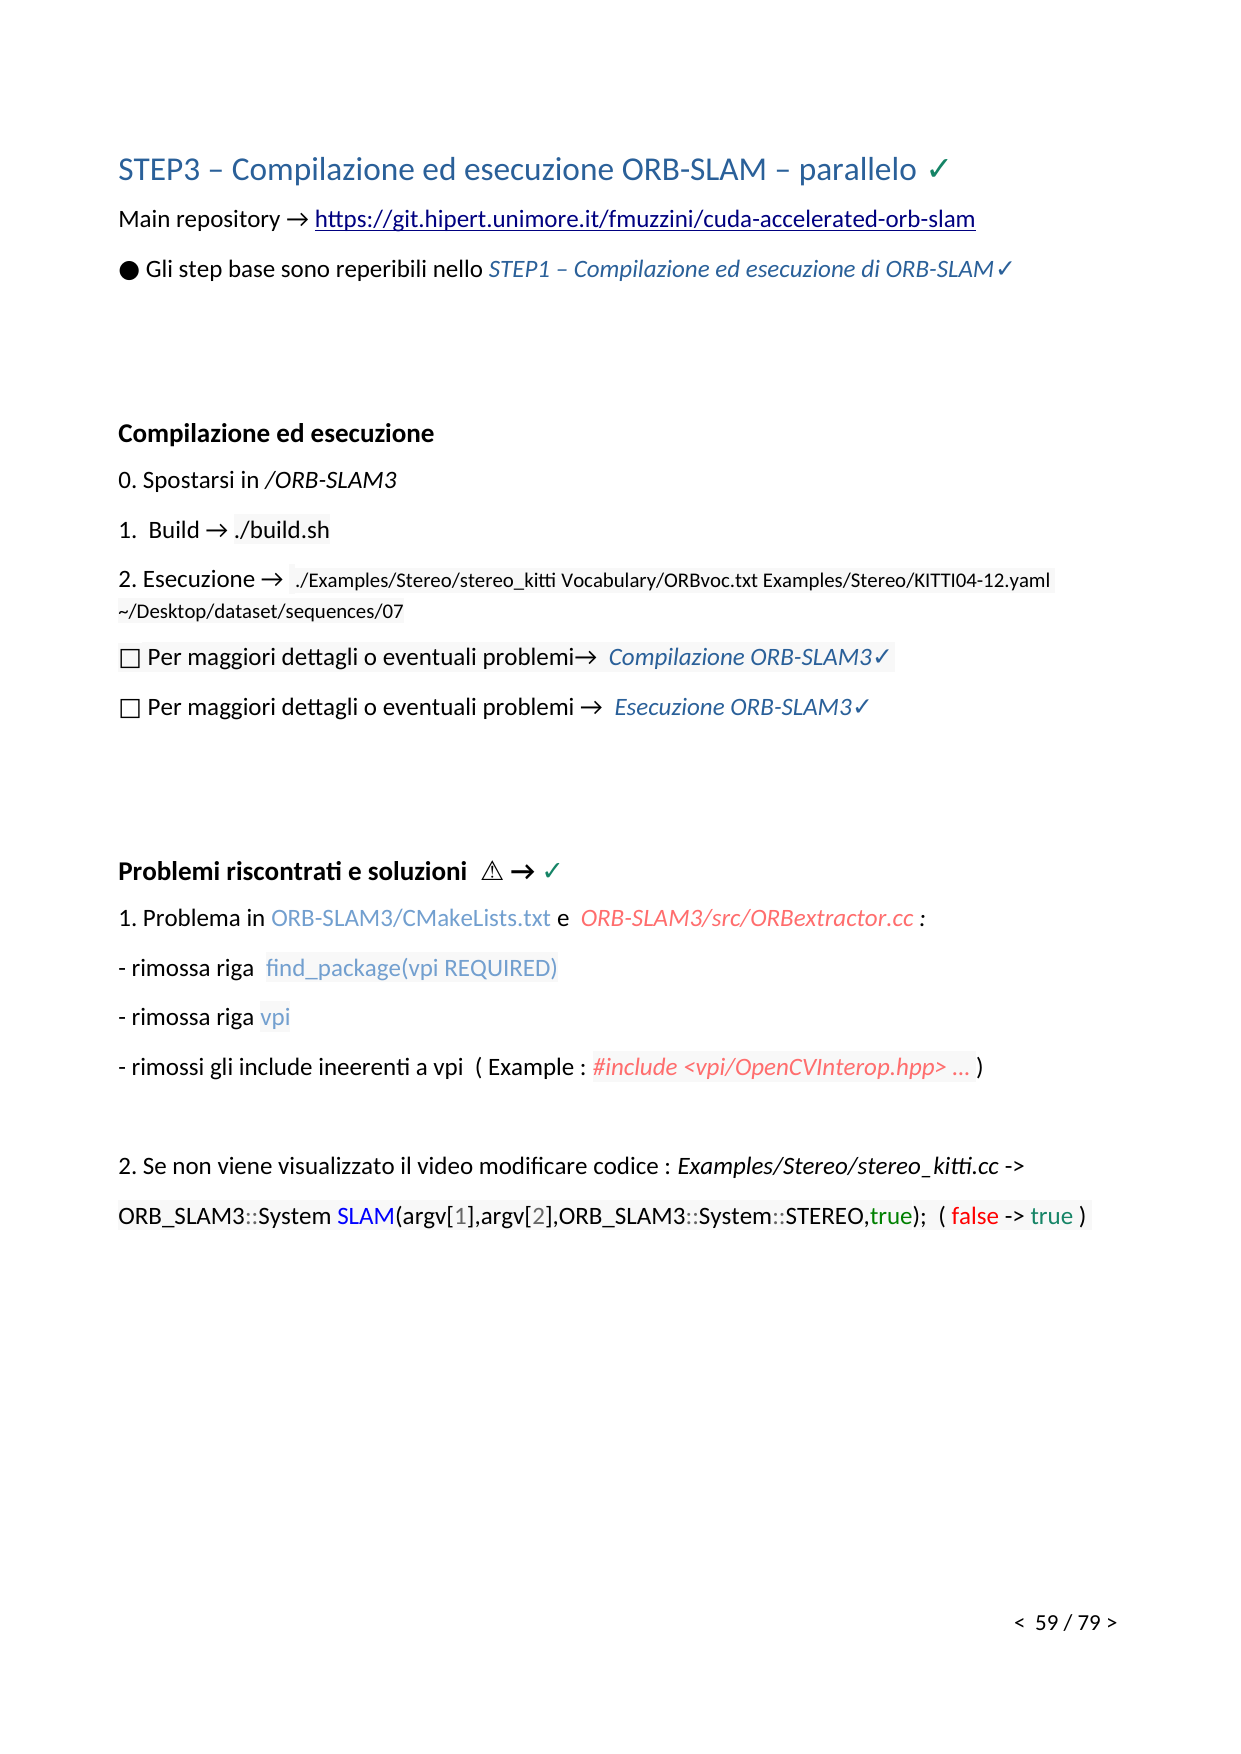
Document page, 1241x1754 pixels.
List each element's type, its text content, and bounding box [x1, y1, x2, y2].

text □ Per maggiori dettagli o eventuali problemi→ Compilazione ORB-SLAM3✓ [118, 642, 1122, 672]
subtitle STEP3 – Compilazione ed esecuzione ORB-SLAM – parallelo ✓ [118, 148, 1122, 188]
text 0. Spostarsi in /ORB-SLAM3 [118, 464, 1122, 495]
text □ Per maggiori dettagli o eventuali problemi → Esecuzione ORB-SLAM3✓ [118, 691, 1122, 722]
text - rimossa riga find_package(vpi REQUIRED) [118, 952, 1122, 982]
text ● Gli step base sono reperibili nello STEP1 – Compilazione ed esecuzione di ORB-SLAM✓ [118, 253, 1122, 284]
text 1. Problema in ORB-SLAM3/CMakeLists.txt e ORB-SLAM3/src/ORBextractor.cc : [118, 902, 1122, 933]
text 1. Build → ./build.sh [118, 514, 1122, 544]
text - rimossi gli include ineerenti a vpi ( Example : #include <vpi/OpenCVInterop.hpp> … ) [118, 1051, 1122, 1082]
text ORB_SLAM3::System SLAM(argv[1],argv[2],ORB_SLAM3::System::STEREO,true); ( false -> true ) [118, 1200, 1122, 1230]
text 2. Esecuzione → ./Examples/Stereo/stereo_kitti Vocabulary/ORBvoc.txt Examples/Stereo/KITTI04-12.yaml ~/Desktop/dataset/sequences/07 [118, 563, 1122, 623]
text - rimossa riga vpi [118, 1001, 1122, 1032]
subtitle Problemi riscontrati e soluzioni ⚠ → ✓ [118, 854, 1122, 887]
text 2. Se non viene visualizzato il video modificare codice : Examples/Stereo/stereo_kitti.cc -> [118, 1150, 1122, 1181]
subtitle Compilazione ed esecuzione [118, 417, 1122, 449]
text Main repository → https://git.hipert.unimore.it/fmuzzini/cuda-accelerated-orb-slam [118, 204, 1122, 234]
